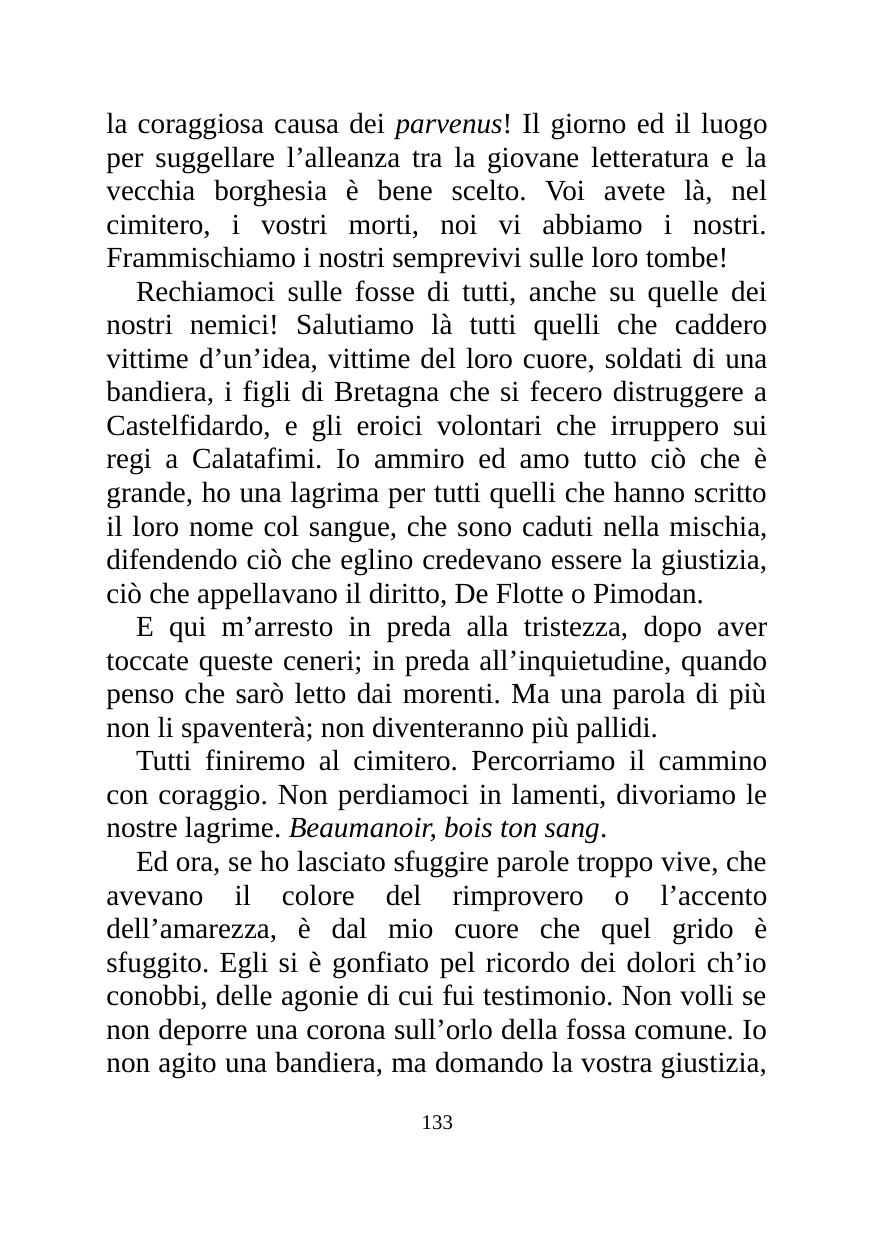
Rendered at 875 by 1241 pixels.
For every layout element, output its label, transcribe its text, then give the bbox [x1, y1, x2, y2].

text Tutti finiremo al cimitero. Percorriamo il cammino con coraggio. Non perdiamoci in lamenti, divoriamo le nostre lagrime. Beaumanoir, bois ton sang. [106, 743, 768, 844]
text E qui m’arresto in preda alla tristezza, dopo aver toccate queste ceneri; in preda all’inquietudine, quando penso che sarò letto dai morenti. Ma una parola di più non li spaventerà; non diventeranno più pallidi. [106, 609, 768, 743]
text Rechiamoci sulle fosse di tutti, anche su quelle dei nostri nemici! Salutiamo là tutti quelli che caddero vittime d’un’idea, vittime del loro cuore, soldati di una bandiera, i figli di Bretagna che si fecero distruggere a Castelfidardo, e gli eroici volontari che irruppero sui regi a Calatafimi. Io ammiro ed amo tutto ciò che è grande, ho una lagrima per tutti quelli che hanno scritto il loro nome col sangue, che sono caduti nella mischia, difendendo ciò che eglino credevano essere la giustizia, ciò che appellavano il diritto, De Flotte o Pimodan. [106, 274, 768, 609]
text Ed ora, se ho lasciato sfuggire parole troppo vive, che avevano il colore del rimprovero o l’accento dell’amarezza, è dal mio cuore che quel grido è sfuggito. Egli si è gonfiato pel ricordo dei dolori ch’io conobbi, delle agonie di cui fui testimonio. Non volli se non deporre una corona sull’orlo della fossa comune. Io non agito una bandiera, ma domando la vostra giustizia, [106, 844, 768, 1079]
text la coraggiosa causa dei parvenus! Il giorno ed il luogo per suggellare l’alleanza tra la giovane letteratura e la vecchia borghesia è bene scelto. Voi avete là, nel cimitero, i vostri morti, noi vi abbiamo i nostri. Frammischiamo i nostri semprevivi sulle loro tombe! [106, 106, 768, 274]
